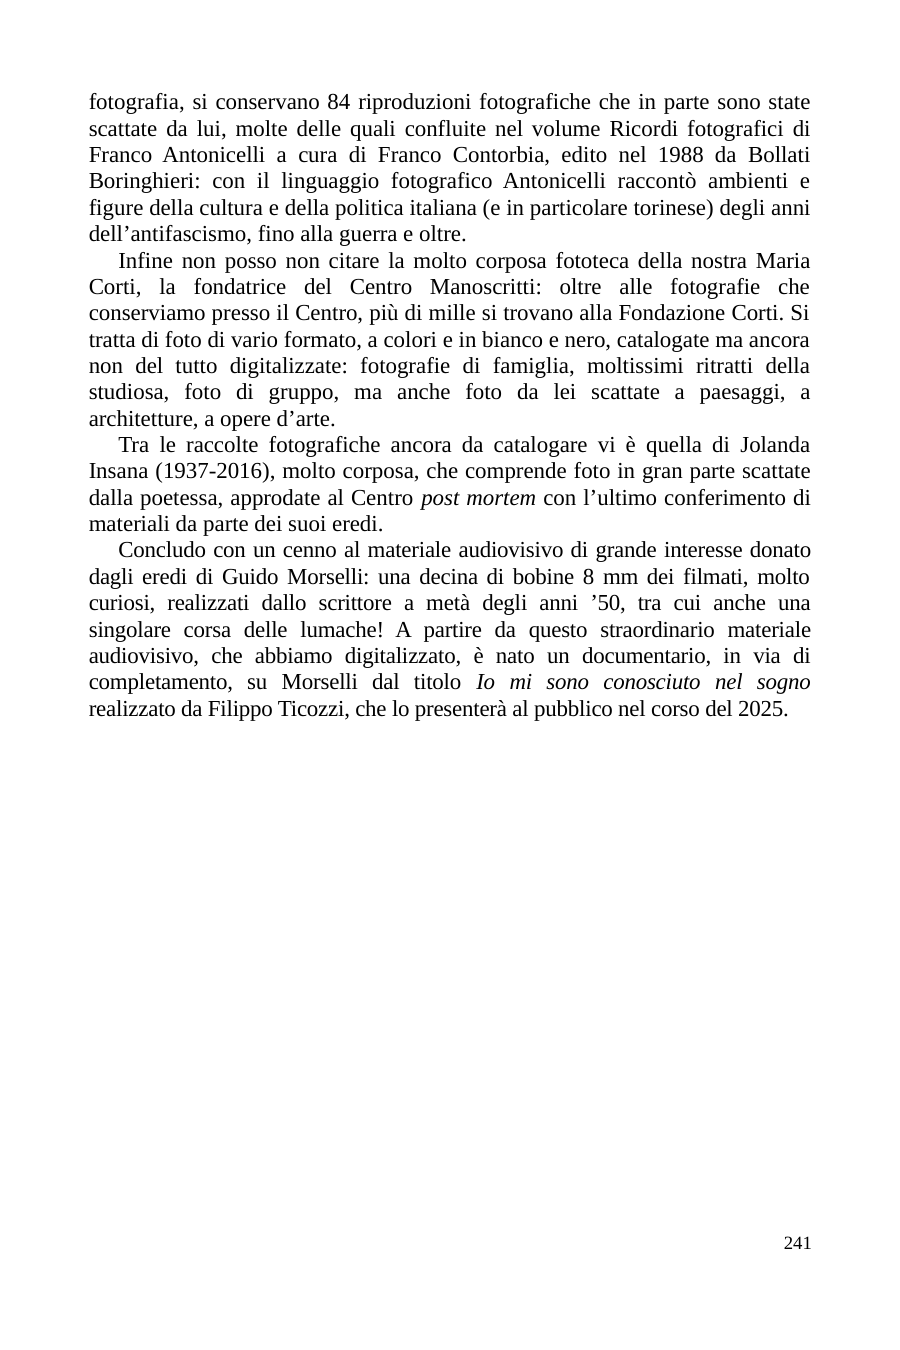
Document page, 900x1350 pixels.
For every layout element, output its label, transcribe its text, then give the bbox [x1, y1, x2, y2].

text Tra le raccolte fotografiche ancora da catalogare vi è quella di Jolanda Insana (1937-2016), molto corposa, che comprende foto in gran parte scattate dalla poetessa, approdate al Centro post mortem con l’ultimo conferimento di materiali da parte dei suoi eredi. [88, 431, 811, 537]
text Concludo con un cenno al materiale audiovisivo di grande interesse donato dagli eredi di Guido Morselli: una decina di bobine 8 mm dei filmati, molto curiosi, realizzati dallo scrittore a metà degli anni ’50, tra cui anche una singolare corsa delle lumache! A partire da questo straordinario materiale audiovisivo, che abbiamo digitalizzato, è nato un documentario, in via di completamento, su Morselli dal titolo Io mi sono conosciuto nel sogno realizzato da Filippo Ticozzi, che lo presenterà al pubblico nel corso del 2025. [88, 537, 811, 721]
text Infine non posso non citare la molto corposa fototeca della nostra Maria Corti, la fondatrice del Centro Manoscritti: oltre alle fotografie che conserviamo presso il Centro, più di mille si trovano alla Fondazione Corti. Si tratta di foto di vario formato, a colori e in bianco e nero, catalogate ma ancora non del tutto digitalizzate: fotografie di famiglia, moltissimi ritratti della studiosa, foto di gruppo, ma anche foto da lei scattate a paesaggi, a architetture, a opere d’arte. [88, 247, 811, 431]
text fotografia, si conservano 84 riproduzioni fotografiche che in parte sono state scattate da lui, molte delle quali confluite nel volume Ricordi fotografici di Franco Antonicelli a cura di Franco Contorbia, edito nel 1988 da Bollati Boringhieri: con il linguaggio fotografico Antonicelli raccontò ambienti e figure della cultura e della politica italiana (e in particolare torinese) degli anni dell’antifascismo, fino alla guerra e oltre. [88, 88, 811, 247]
